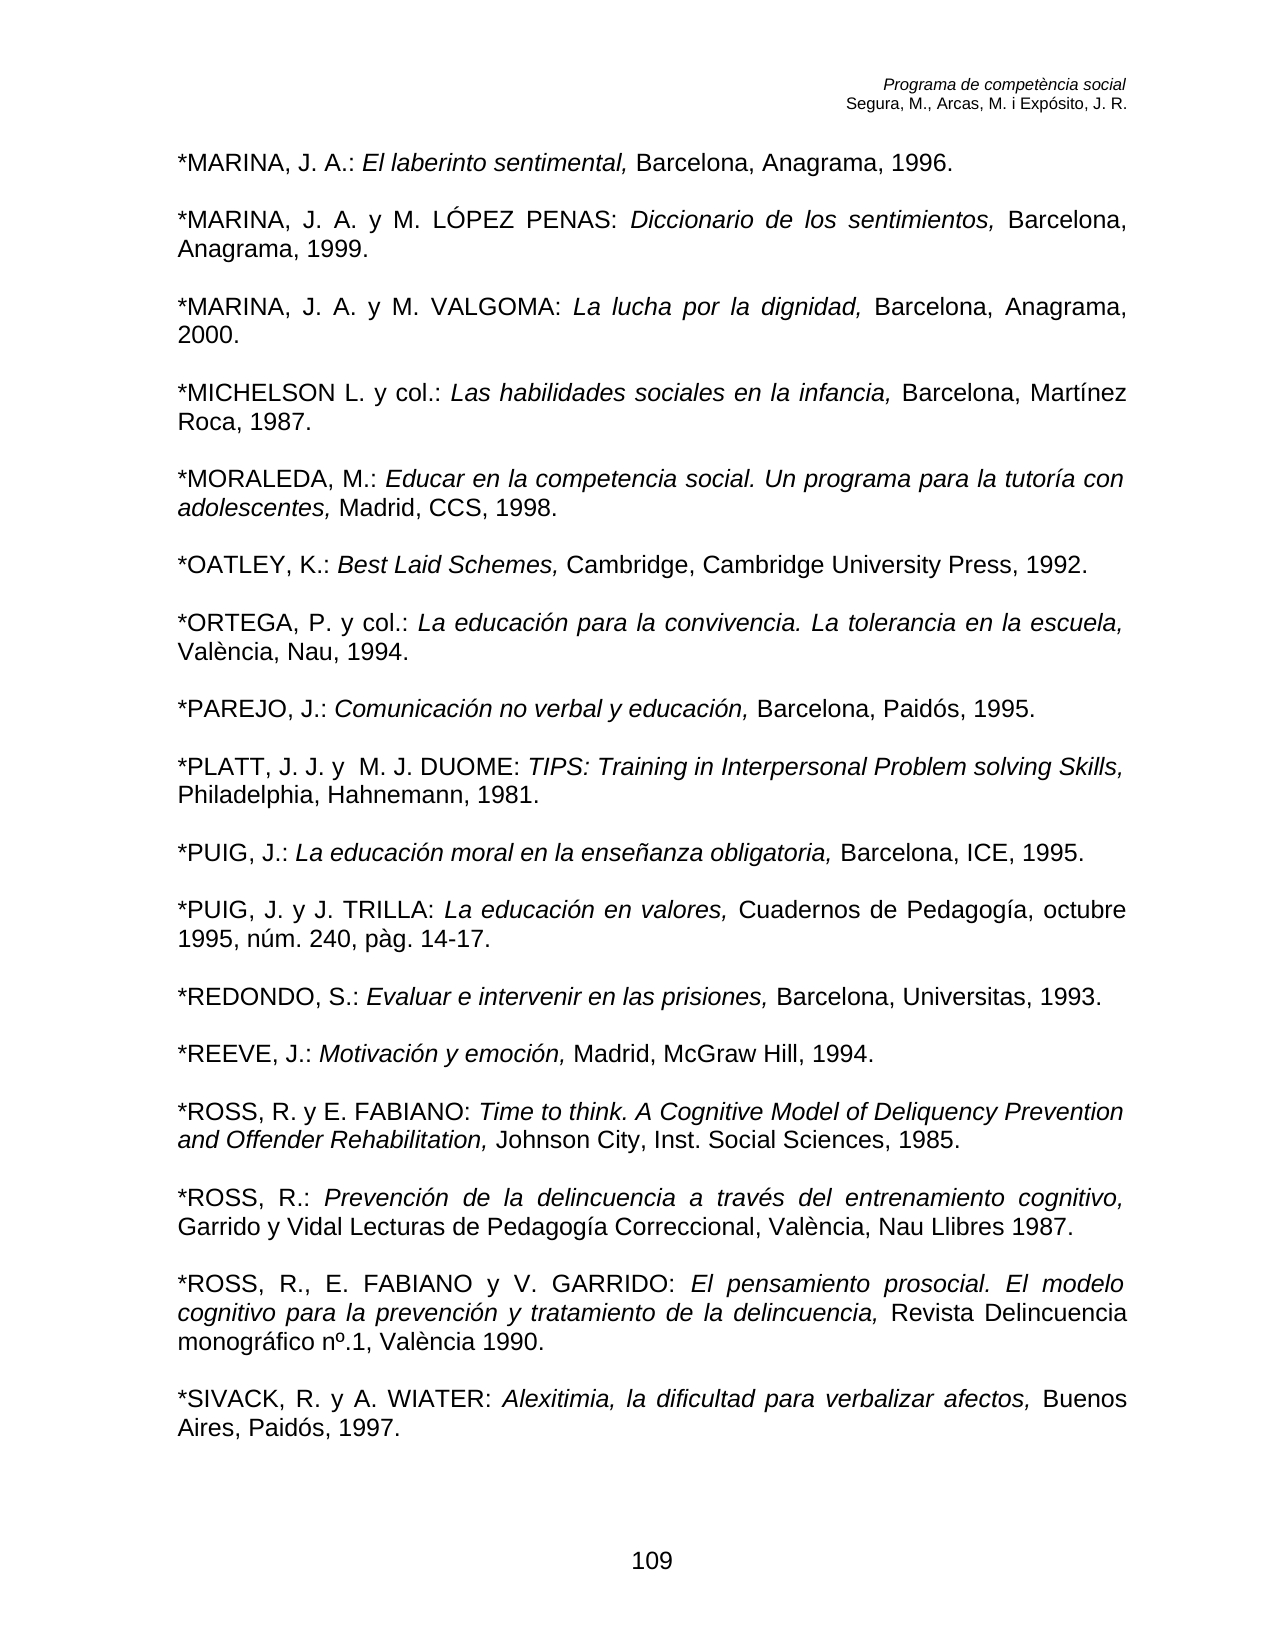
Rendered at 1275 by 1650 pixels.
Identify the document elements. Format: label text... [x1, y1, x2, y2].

text *ROSS, R., E. FABIANO y V. GARRIDO: El pensamiento prosocial. El modelo cognitivo para la prevención y tratamiento de la delincuencia, Revista Delincuencia monográfico nº.1, València 1990. [177, 1269, 1127, 1355]
text *MORALEDA, M.: Educar en la competencia social. Un programa para la tutoría con adolescentes, Madrid, CCS, 1998. [177, 464, 1127, 521]
text *REDONDO, S.: Evaluar e intervenir en las prisiones, Barcelona, Universitas, 1993. [177, 981, 1127, 1010]
text *PUIG, J.: La educación moral en la enseñanza obligatoria, Barcelona, ICE, 1995. [177, 838, 1127, 866]
text *MARINA, J. A.: El laberinto sentimental, Barcelona, Anagrama, 1996. [177, 148, 1127, 176]
text *ORTEGA, P. y col.: La educación para la convivencia. La tolerancia en la escuela, València, Nau, 1994. [177, 608, 1127, 665]
text *MICHELSON L. y col.: Las habilidades sociales en la infancia, Barcelona, Martínez Roca, 1987. [177, 378, 1127, 435]
text *SIVACK, R. y A. WIATER: Alexitimia, la dificultad para verbalizar afectos, Buenos Aires, Paidós, 1997. [177, 1384, 1127, 1441]
text *MARINA, J. A. y M. LÓPEZ PENAS: Diccionario de los sentimientos, Barcelona, Anagrama, 1999. [177, 205, 1127, 263]
text *PUIG, J. y J. TRILLA: La educación en valores, Cuadernos de Pedagogía, octubre 1995, núm. 240, pàg. 14-17. [177, 895, 1127, 953]
text *MARINA, J. A. y M. VALGOMA: La lucha por la dignidad, Barcelona, Anagrama, 2000. [177, 291, 1127, 349]
text *OATLEY, K.: Best Laid Schemes, Cambridge, Cambridge University Press, 1992. [177, 550, 1127, 579]
text *PLATT, J. J. y M. J. DUOME: TIPS: Training in Interpersonal Problem solving Skills, Philadelphia, Hahnemann, 1981. [177, 751, 1127, 809]
text *ROSS, R.: Prevención de la delincuencia a través del entrenamiento cognitivo, Garrido y Vidal Lecturas de Pedagogía Correccional, València, Nau Llibres 1987. [177, 1183, 1127, 1240]
text *ROSS, R. y E. FABIANO: Time to think. A Cognitive Model of Deliquency Prevention and Offender Rehabilitation, Johnson City, Inst. Social Sciences, 1985. [177, 1096, 1127, 1154]
text *REEVE, J.: Motivación y emoción, Madrid, McGraw Hill, 1994. [177, 1039, 1127, 1068]
text *PAREJO, J.: Comunicación no verbal y educación, Barcelona, Paidós, 1995. [177, 694, 1127, 723]
